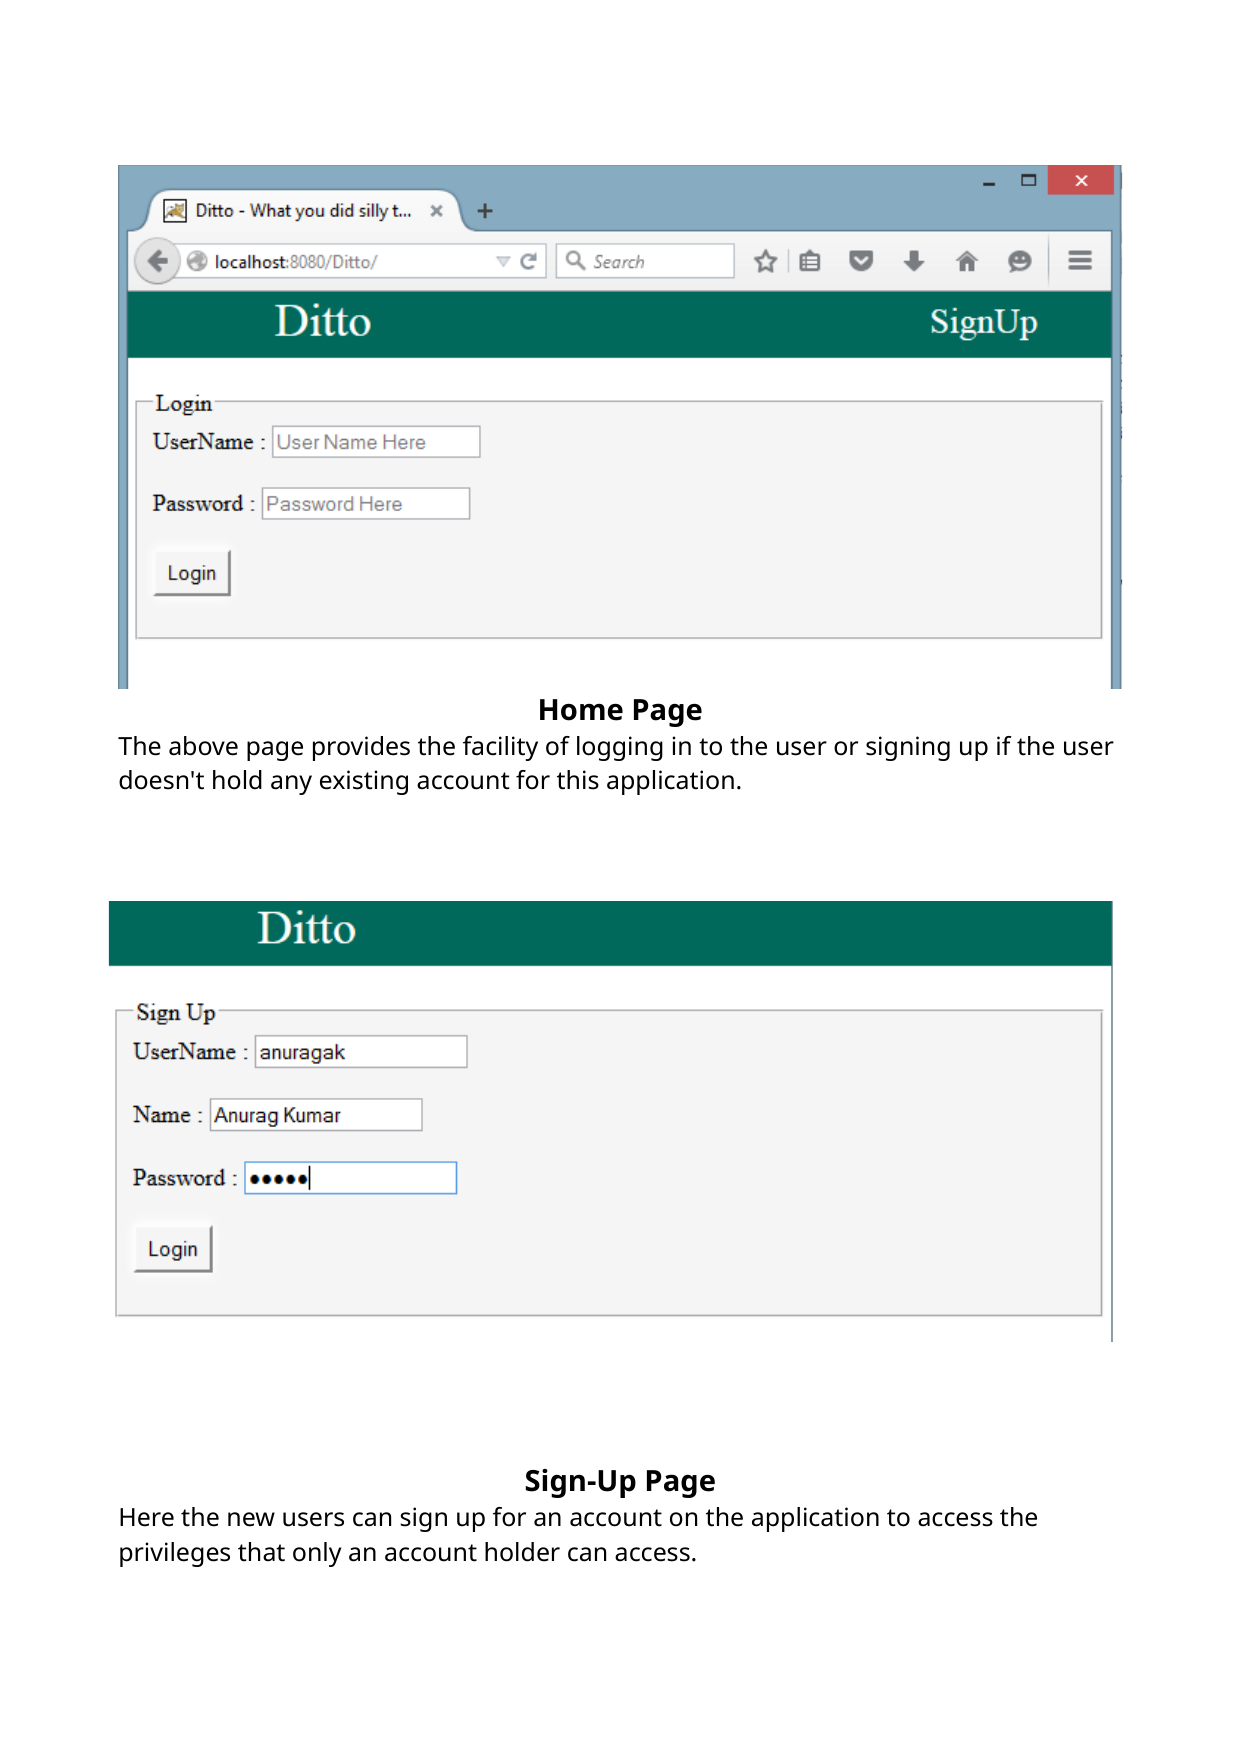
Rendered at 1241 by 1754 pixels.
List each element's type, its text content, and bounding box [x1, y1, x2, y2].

text Sign-Up Page [118, 1460, 1122, 1500]
picture [118, 165, 1123, 689]
text The above page provides the facility of logging in to the user or signing up if the user doesn't hold any existing account for this application. [118, 728, 1122, 797]
text Here the new users can sign up for an account on the application to access the privileges that only an account holder can access. [118, 1500, 1122, 1568]
text Home Page [118, 689, 1122, 728]
picture [108, 901, 1113, 1342]
text [118, 158, 1122, 165]
